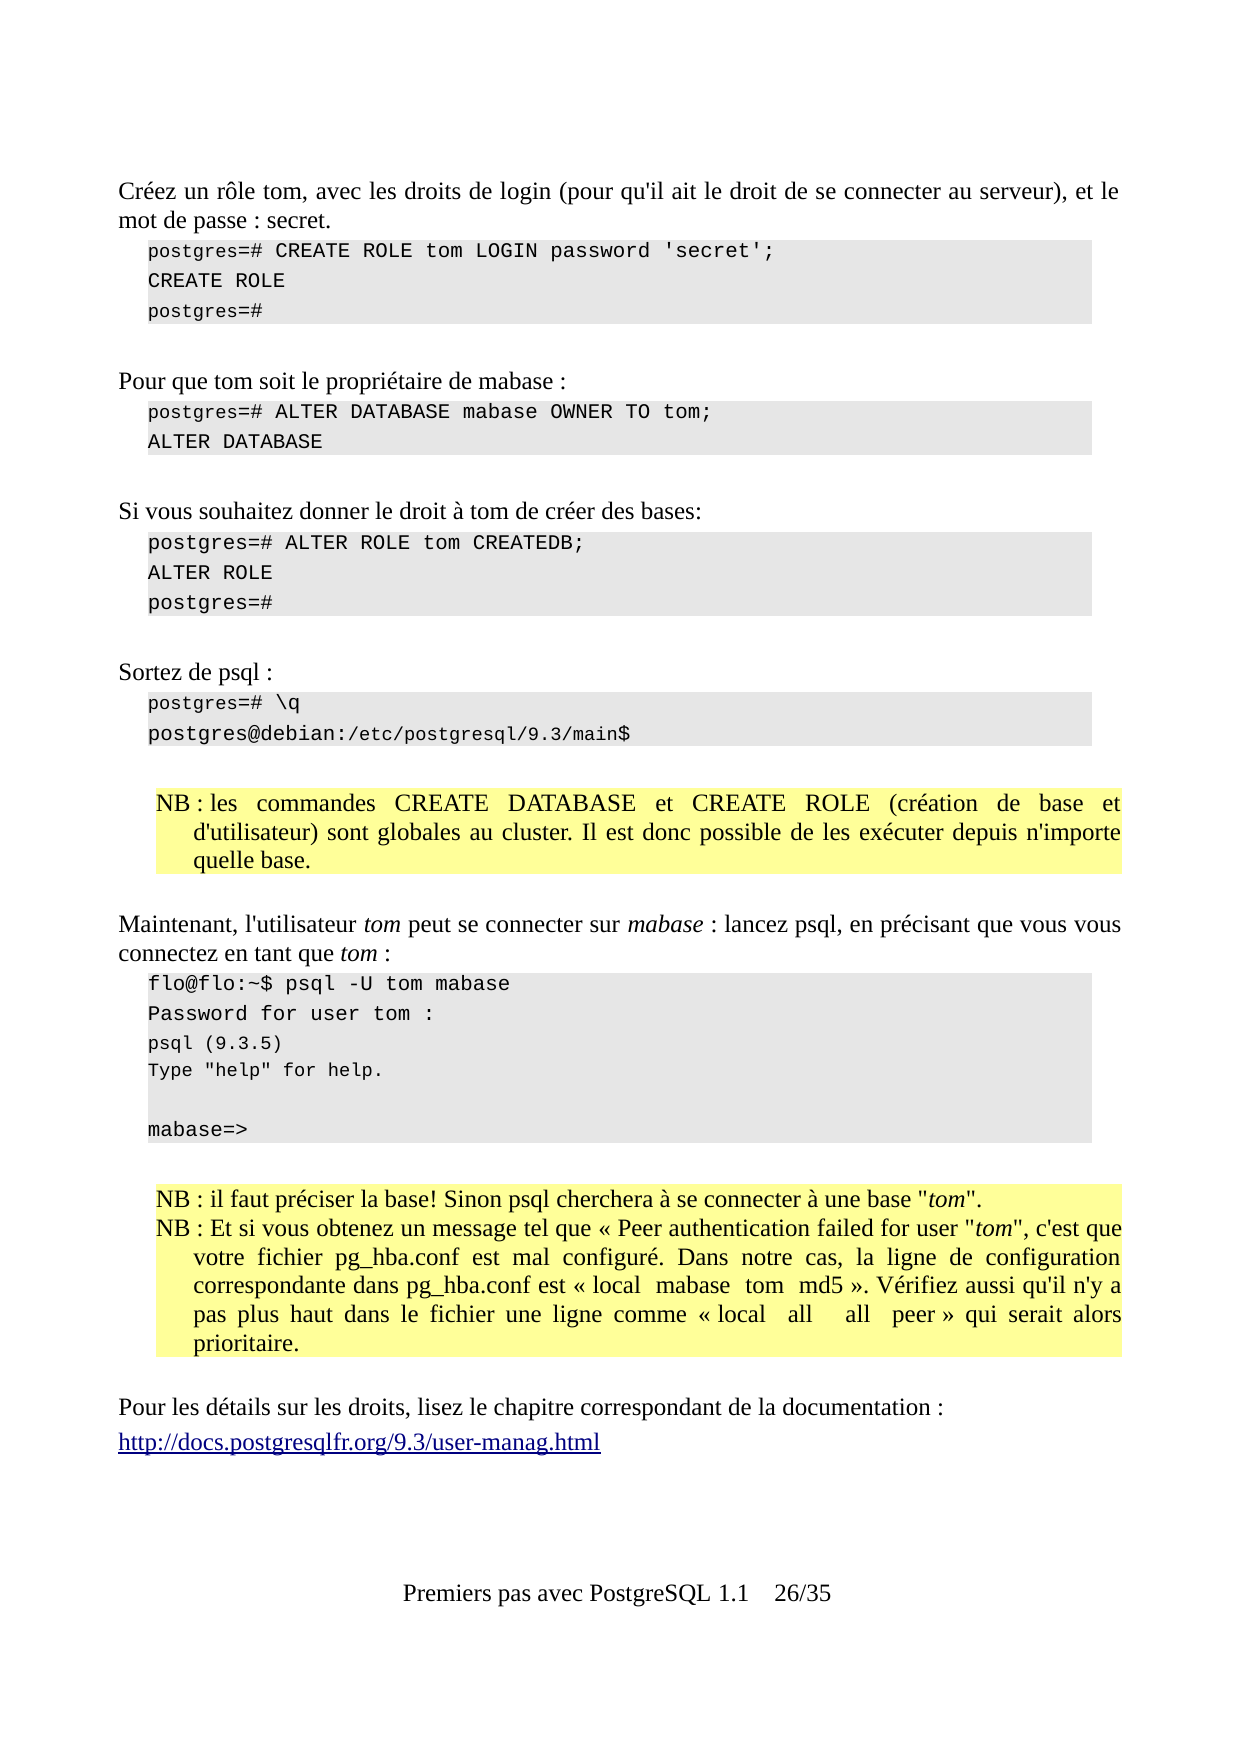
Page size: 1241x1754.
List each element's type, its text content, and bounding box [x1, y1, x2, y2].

text psql (9.3.5) [148, 1033, 1092, 1055]
text Maintenant, l'utilisateur tom peut se connecter sur mabase : lancez psql, en précisant que vous vous connectez en tant que tom : [118, 909, 1122, 967]
text postgres=# [148, 592, 1092, 616]
text postgres=# ALTER ROLE tom CREATEDB; [148, 532, 1092, 555]
text postgres=# CREATE ROLE tom LOGIN password 'secret'; [148, 240, 1092, 264]
text ALTER ROLE [148, 562, 1092, 585]
text Sortez de psql : [118, 657, 1122, 686]
text Password for user tom : [148, 1003, 1092, 1027]
text CREATE ROLE [148, 270, 1092, 294]
list il faut préciser la base! Sinon psql cherchera à se connecter à une base "tom". [156, 1184, 1122, 1213]
text Créez un rôle tom, avec les droits de login (pour qu'il ait le droit de se connecter au serveur), et le mot de passe : secret. [118, 176, 1122, 234]
text flo@flo:~$ psql -U tom mabase [148, 973, 1092, 997]
text http://docs.postgresqlfr.org/9.3/user-manag.html [118, 1427, 1122, 1456]
text postgres@debian:/etc/postgresql/9.3/main$ [148, 722, 1092, 746]
list Et si vous obtenez un message tel que « Peer authentication failed for user "tom", c'est que votre fichier pg_hba.conf est mal configuré. Dans notre cas, la ligne de configuration correspondante dans pg_hba.conf est « local mabase tom md5 ». Vérifiez aussi qu'il n'y a pas plus haut dans le fichier une ligne comme « local all all peer » qui serait alors prioritaire. [156, 1213, 1122, 1357]
text Type "help" for help. [148, 1061, 1092, 1082]
text Si vous souhaitez donner le droit à tom de créer des bases: [118, 496, 1122, 525]
text postgres=# ALTER DATABASE mabase OWNER TO tom; [148, 401, 1092, 425]
text mabase=> [148, 1119, 1092, 1143]
text Pour que tom soit le propriétaire de mabase : [118, 366, 1122, 394]
text postgres=# [148, 301, 1092, 324]
text postgres=# \q [148, 692, 1092, 716]
list les commandes CREATE DATABASE et CREATE ROLE (création de base et d'utilisateur) sont globales au cluster. Il est donc possible de les exécuter depuis n'importe quelle base. [156, 788, 1122, 874]
text Pour les détails sur les droits, lisez le chapitre correspondant de la documentation : [118, 1392, 1122, 1421]
text ALTER DATABASE [148, 431, 1092, 455]
